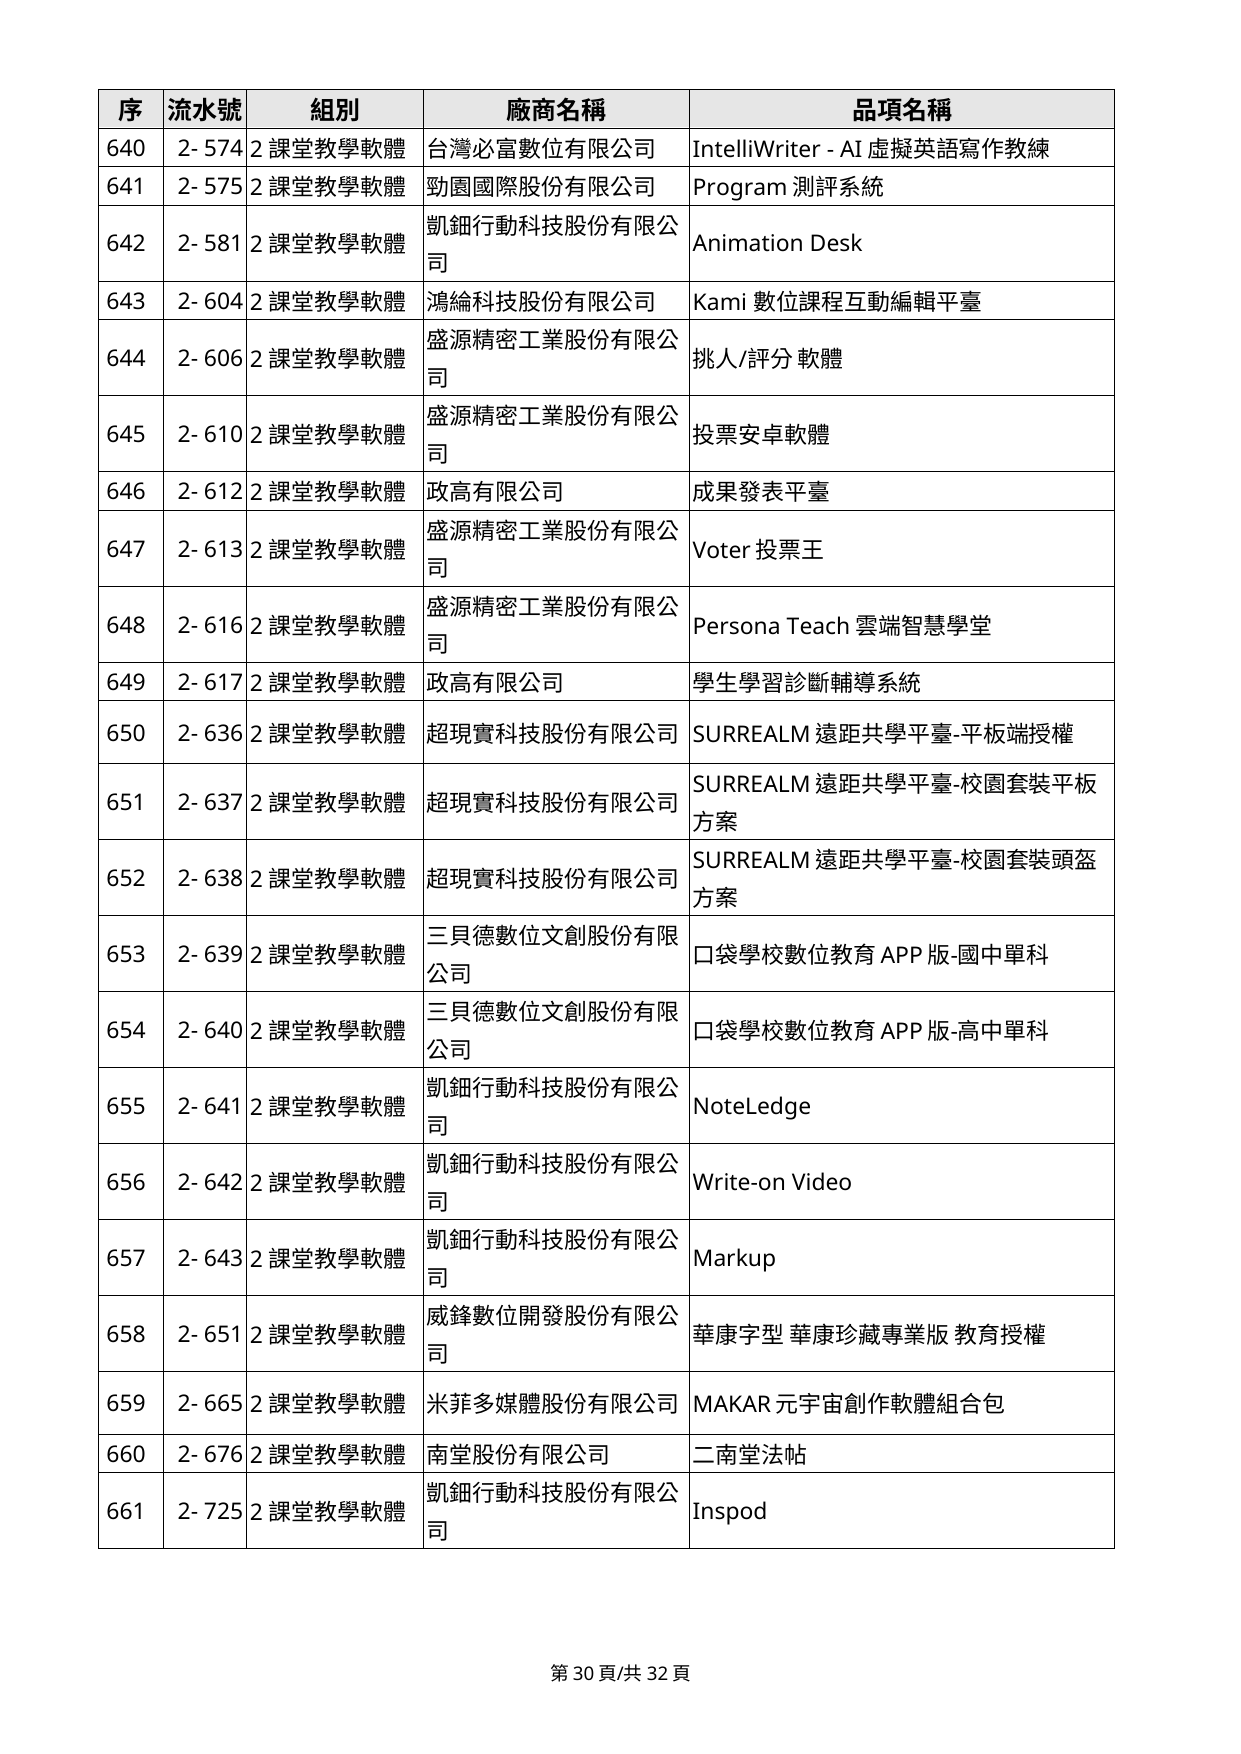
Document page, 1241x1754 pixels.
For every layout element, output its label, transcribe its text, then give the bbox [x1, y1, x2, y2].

table_cell 643 [201, 1220, 246, 1295]
table_cell Animation Desk [690, 206, 1114, 281]
table_cell 2- [164, 472, 201, 510]
table_cell 612 [201, 472, 246, 510]
table_cell [99, 1220, 163, 1295]
table_cell 2- [164, 1068, 201, 1143]
table_cell 2- [164, 701, 201, 763]
table_cell [99, 1473, 163, 1548]
table_cell 2- [164, 1435, 201, 1472]
table_cell [99, 472, 163, 510]
table_cell 617 [201, 663, 246, 700]
table_cell 613 [201, 511, 246, 586]
table_cell 超現實科技股份有限公司 [424, 764, 689, 839]
table_cell 2- [164, 1296, 201, 1371]
table_cell [99, 840, 163, 915]
table_cell 2- [164, 992, 201, 1067]
table_cell 2 課堂教學軟體 [247, 167, 423, 204]
table_cell SURREALM遠距共學平臺-平板端授權 [690, 701, 1114, 763]
table_cell 盛源精密工業股份有限公司 [424, 320, 689, 395]
table_cell 盛源精密工業股份有限公司 [424, 396, 689, 471]
table_cell [99, 396, 163, 471]
table_header 品項名稱 [690, 90, 1114, 127]
table_cell 南堂股份有限公司 [424, 1435, 689, 1472]
table_cell 2 課堂教學軟體 [247, 396, 423, 471]
table_cell 2 課堂教學軟體 [247, 840, 423, 915]
table_cell 成果發表平臺 [690, 472, 1114, 510]
table_cell [99, 129, 163, 166]
table_cell 三貝德數位文創股份有限公司 [424, 916, 689, 991]
table_cell 政高有限公司 [424, 663, 689, 700]
table_cell [99, 1296, 163, 1371]
table_cell [99, 1144, 163, 1219]
table_cell 2 課堂教學軟體 [247, 1144, 423, 1219]
table_cell 凱鈿行動科技股份有限公司 [424, 1144, 689, 1219]
table_cell 華康字型 華康珍藏專業版 教育授權 [690, 1296, 1114, 1371]
table_cell 610 [201, 396, 246, 471]
table_cell [99, 1068, 163, 1143]
table_cell 616 [201, 587, 246, 662]
table_cell 2 課堂教學軟體 [247, 320, 423, 395]
table_cell 604 [201, 282, 246, 319]
table_cell SURREALM遠距共學平臺-校園套裝平板方案 [690, 764, 1114, 839]
table_cell [99, 992, 163, 1067]
table_cell 2 課堂教學軟體 [247, 1473, 423, 1548]
table_cell 二南堂法帖 [690, 1435, 1114, 1472]
table_cell Persona Teach雲端智慧學堂 [690, 587, 1114, 662]
table_cell 2- [164, 282, 201, 319]
table_cell 2- [164, 587, 201, 662]
table_cell 2- [164, 764, 201, 839]
table_cell 575 [201, 167, 246, 204]
table_cell 2 課堂教學軟體 [247, 1296, 423, 1371]
table_cell 636 [201, 701, 246, 763]
table_cell 米菲多媒體股份有限公司 [424, 1372, 689, 1434]
table_cell Markup [690, 1220, 1114, 1295]
table_cell 606 [201, 320, 246, 395]
table_cell 2- [164, 129, 201, 166]
table_cell 挑人/評分 軟體 [690, 320, 1114, 395]
table_cell 超現實科技股份有限公司 [424, 840, 689, 915]
table_cell [99, 320, 163, 395]
table_header 流水號 [164, 90, 246, 127]
table_cell Inspod [690, 1473, 1114, 1548]
table_cell 三貝德數位文創股份有限公司 [424, 992, 689, 1067]
table_cell 2 課堂教學軟體 [247, 129, 423, 166]
table_cell Kami 數位課程互動編輯平臺 [690, 282, 1114, 319]
table_cell 2- [164, 320, 201, 395]
table_cell 574 [201, 129, 246, 166]
table_cell [99, 167, 163, 204]
table_cell Write-on Video [690, 1144, 1114, 1219]
table_cell 盛源精密工業股份有限公司 [424, 587, 689, 662]
table_cell [99, 1435, 163, 1472]
table_cell 651 [201, 1296, 246, 1371]
table_cell 2- [164, 1220, 201, 1295]
table_cell [99, 282, 163, 319]
table_cell 2- [164, 167, 201, 204]
table_cell [99, 206, 163, 281]
table_header 廠商名稱 [424, 90, 689, 127]
table_header 序 [99, 90, 163, 127]
table_cell 2 課堂教學軟體 [247, 663, 423, 700]
table_cell 637 [201, 764, 246, 839]
table_cell 凱鈿行動科技股份有限公司 [424, 1220, 689, 1295]
table_cell [99, 663, 163, 700]
table_cell 2- [164, 1144, 201, 1219]
table_cell 2- [164, 511, 201, 586]
table_cell 口袋學校數位教育APP版-國中單科 [690, 916, 1114, 991]
table_cell 勁園國際股份有限公司 [424, 167, 689, 204]
table_cell 凱鈿行動科技股份有限公司 [424, 206, 689, 281]
table_cell 2 課堂教學軟體 [247, 587, 423, 662]
table_cell 2 課堂教學軟體 [247, 1068, 423, 1143]
table_cell 2 課堂教學軟體 [247, 282, 423, 319]
table_cell IntelliWriter - AI虛擬英語寫作教練 [690, 129, 1114, 166]
table_cell 投票安卓軟體 [690, 396, 1114, 471]
table_cell 2 課堂教學軟體 [247, 764, 423, 839]
table_cell 2 課堂教學軟體 [247, 701, 423, 763]
table_cell 超現實科技股份有限公司 [424, 701, 689, 763]
table_cell Program測評系統 [690, 167, 1114, 204]
table_cell MAKAR元宇宙創作軟體組合包 [690, 1372, 1114, 1434]
table_cell 學生學習診斷輔導系統 [690, 663, 1114, 700]
table_cell 凱鈿行動科技股份有限公司 [424, 1473, 689, 1548]
table_cell Voter投票王 [690, 511, 1114, 586]
table_cell 2 課堂教學軟體 [247, 511, 423, 586]
table_cell 2 課堂教學軟體 [247, 1372, 423, 1434]
table_cell 2- [164, 1473, 201, 1548]
table_cell 台灣必富數位有限公司 [424, 129, 689, 166]
table_cell 2 課堂教學軟體 [247, 472, 423, 510]
table_cell 638 [201, 840, 246, 915]
table_cell 2- [164, 396, 201, 471]
table_cell 725 [201, 1473, 246, 1548]
table_cell 威鋒數位開發股份有限公司 [424, 1296, 689, 1371]
table_cell SURREALM遠距共學平臺-校園套裝頭盔方案 [690, 840, 1114, 915]
table_cell 639 [201, 916, 246, 991]
table_cell 581 [201, 206, 246, 281]
table_cell [99, 1372, 163, 1434]
table_cell 2- [164, 663, 201, 700]
table_cell 盛源精密工業股份有限公司 [424, 511, 689, 586]
table_cell 政高有限公司 [424, 472, 689, 510]
table_cell [99, 701, 163, 763]
table_cell 640 [201, 992, 246, 1067]
table_cell 口袋學校數位教育APP版-高中單科 [690, 992, 1114, 1067]
table_cell 641 [201, 1068, 246, 1143]
table_cell 665 [201, 1372, 246, 1434]
table_cell 2- [164, 1372, 201, 1434]
table_cell 凱鈿行動科技股份有限公司 [424, 1068, 689, 1143]
table_cell [99, 587, 163, 662]
table_cell 2- [164, 916, 201, 991]
table_cell 2 課堂教學軟體 [247, 916, 423, 991]
table_cell 642 [201, 1144, 246, 1219]
table_cell 2- [164, 840, 201, 915]
table_cell 2 課堂教學軟體 [247, 1435, 423, 1472]
table_cell [99, 764, 163, 839]
table_cell 2- [164, 206, 201, 281]
table_cell 鴻綸科技股份有限公司 [424, 282, 689, 319]
table_cell [99, 511, 163, 586]
table_cell [99, 916, 163, 991]
table_cell 2 課堂教學軟體 [247, 1220, 423, 1295]
table_cell 2 課堂教學軟體 [247, 992, 423, 1067]
table_cell 676 [201, 1435, 246, 1472]
table_cell 2 課堂教學軟體 [247, 206, 423, 281]
table_header 組別 [247, 90, 423, 127]
table_cell NoteLedge [690, 1068, 1114, 1143]
